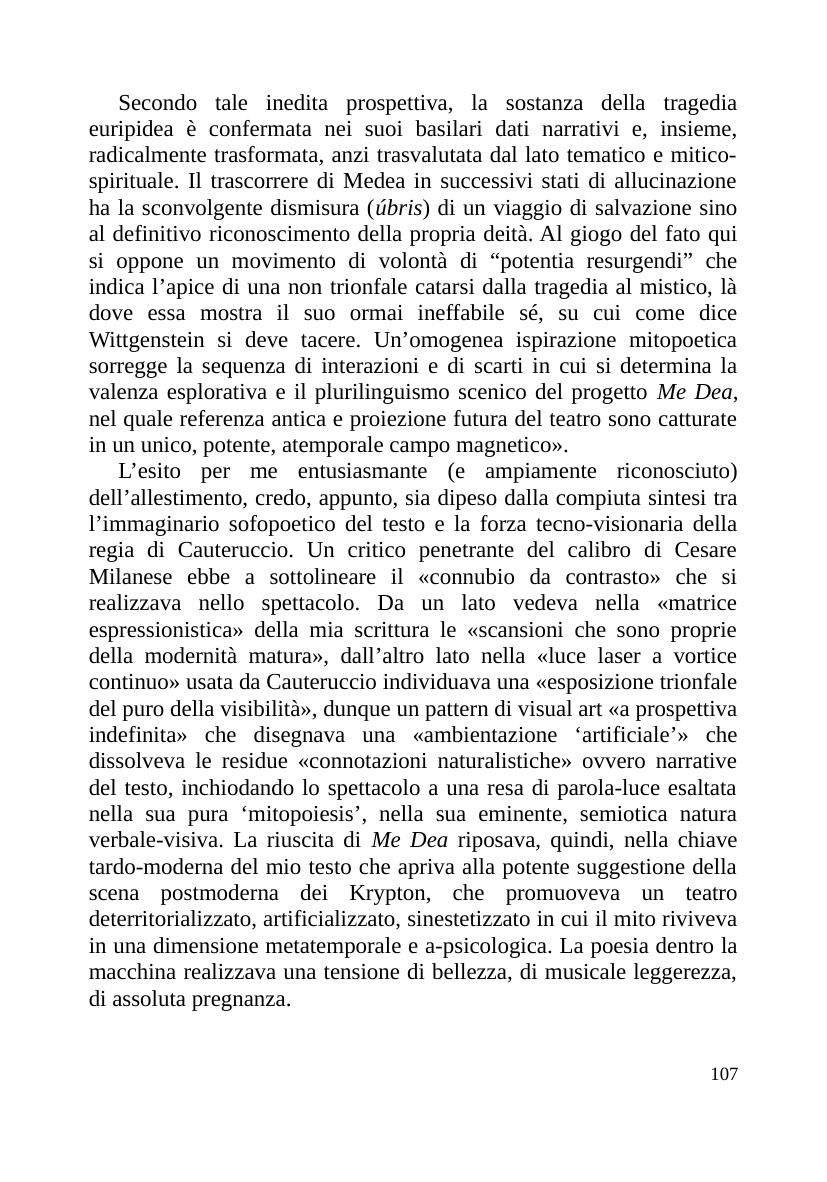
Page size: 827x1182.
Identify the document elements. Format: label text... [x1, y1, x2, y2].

text L’esito per me entusiasmante (e ampiamente riconosciuto) dell’allestimento, credo, appunto, sia dipeso dalla compiuta sintesi tra l’immaginario sofopoetico del testo e la forza tecno-visionaria della regia di Cauteruccio. Un critico penetrante del calibro di Cesare Milanese ebbe a sottolineare il «connubio da contrasto» che si realizzava nello spettacolo. Da un lato vedeva nella «matrice espressionistica» della mia scrittura le «scansioni che sono proprie della modernità matura», dall’altro lato nella «luce laser a vortice continuo» usata da Cauteruccio individuava una «esposizione trionfale del puro della visibilità», dunque un pattern di visual art «a prospettiva indefinita» che disegnava una «ambientazione ‘artificiale’» che dissolveva le residue «connotazioni naturalistiche» ovvero narrative del testo, inchiodando lo spettacolo a una resa di parola-luce esaltata nella sua pura ‘mitopoiesis’, nella sua eminente, semiotica natura verbale-visiva. La riuscita di Me Dea riposava, quindi, nella chiave tardo-moderna del mio testo che apriva alla potente suggestione della scena postmoderna dei Krypton, che promuoveva un teatro deterritorializzato, artificializzato, sinestetizzato in cui il mito riviveva in una dimensione metatemporale e a-psicologica. La poesia dentro la macchina realizzava una tensione di bellezza, di musicale leggerezza, di assoluta pregnanza. [88, 457, 738, 1011]
text Secondo tale inedita prospettiva, la sostanza della tragedia euripidea è confermata nei suoi basilari dati narrativi e, insieme, radicalmente trasformata, anzi trasvalutata dal lato tematico e mitico-spirituale. Il trascorrere di Medea in successivi stati di allucinazione ha la sconvolgente dismisura (úbris) di un viaggio di salvazione sino al definitivo riconoscimento della propria deità. Al giogo del fato qui si oppone un movimento di volontà di “potentia resurgendi” che indica l’apice di una non trionfale catarsi dalla tragedia al mistico, là dove essa mostra il suo ormai ineffabile sé, su cui come dice Wittgenstein si deve tacere. Un’omogenea ispirazione mitopoetica sorregge la sequenza di interazioni e di scarti in cui si determina la valenza esplorativa e il plurilinguismo scenico del progetto Me Dea, nel quale referenza antica e proiezione futura del teatro sono catturate in un unico, potente, atemporale campo magnetico». [88, 88, 738, 457]
